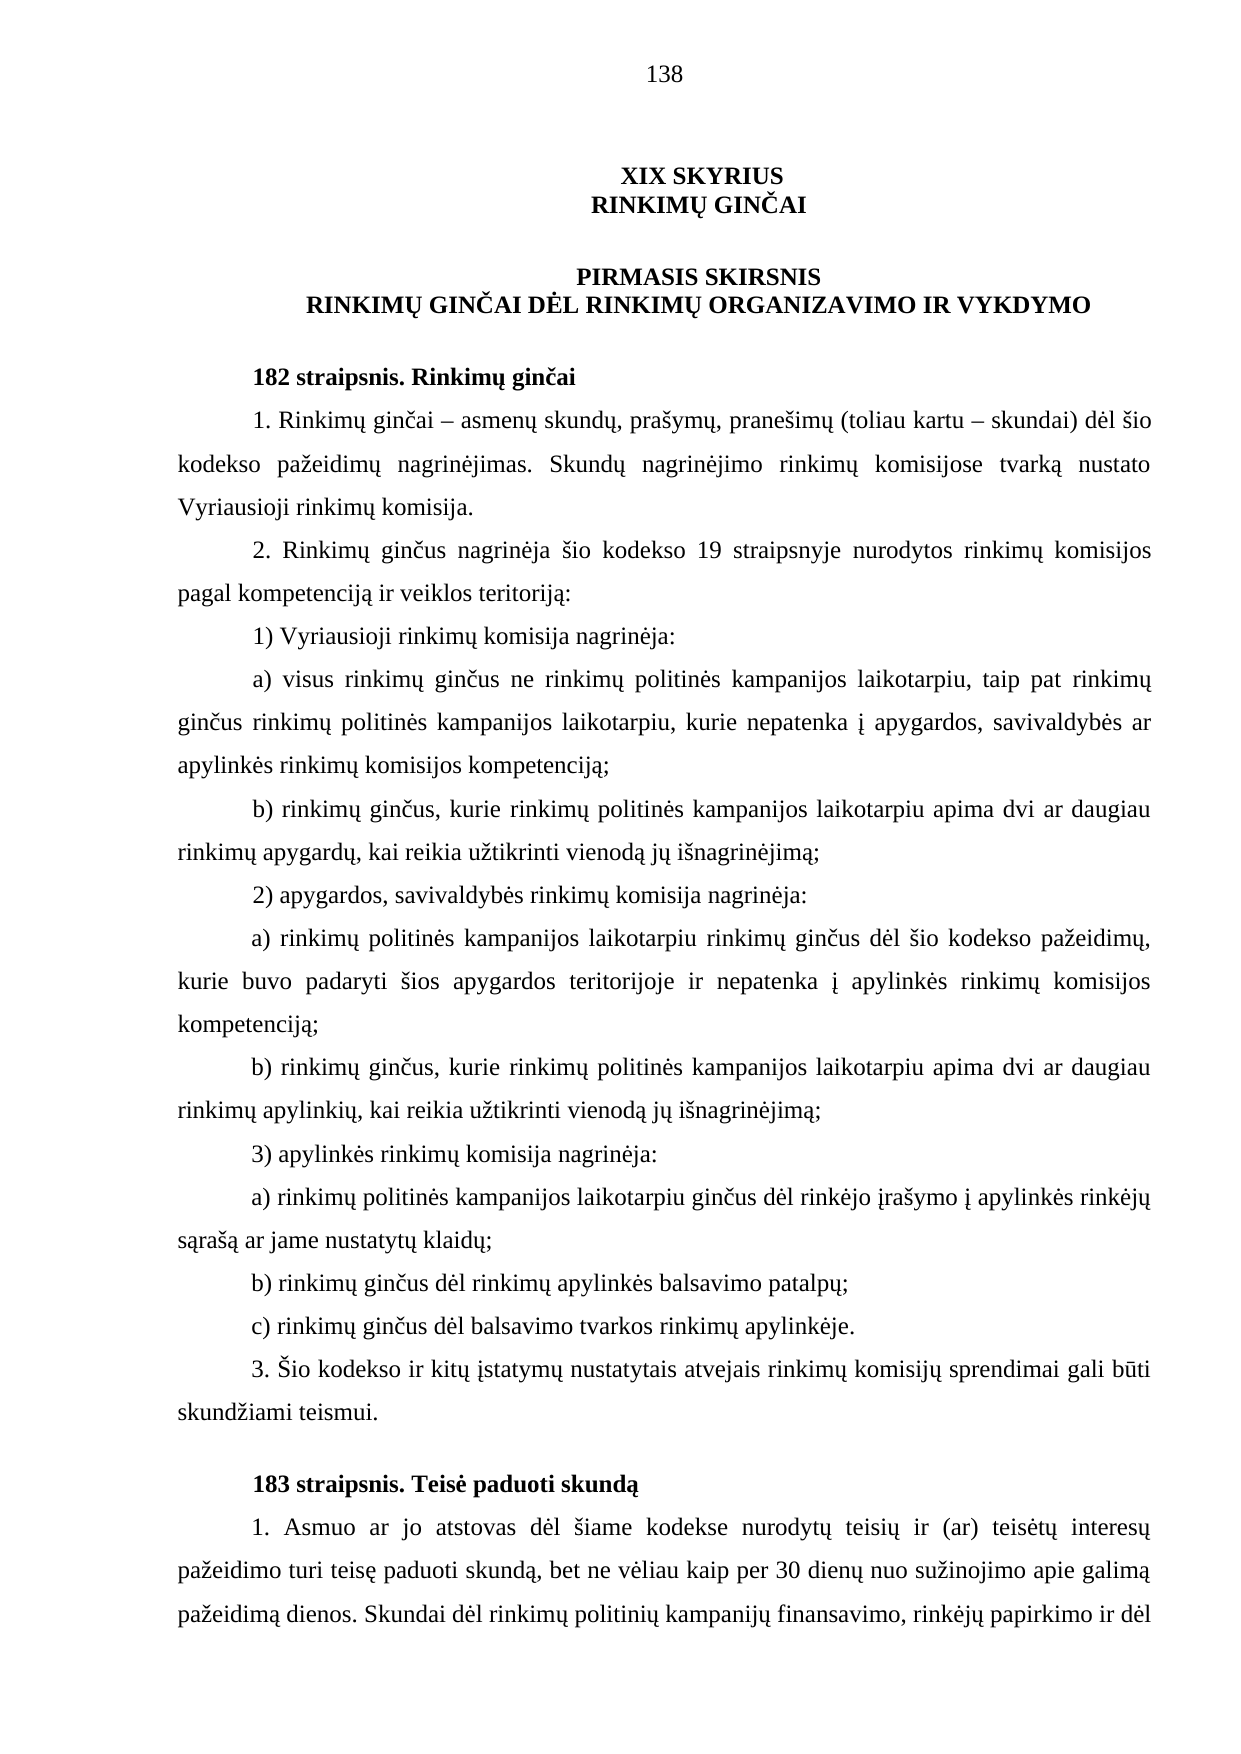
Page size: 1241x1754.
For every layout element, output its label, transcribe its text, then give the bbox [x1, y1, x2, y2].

text 3) apylinkės rinkimų komisija nagrinėja: [177, 1139, 1152, 1167]
text 3. Šio kodekso ir kitų įstatymų nustatytais atvejais rinkimų komisijų sprendimai gali būti skundžiami teismui. [177, 1354, 1152, 1426]
text 2) apygardos, savivaldybės rinkimų komisija nagrinėja: [177, 880, 1152, 909]
text b) rinkimų ginčus dėl rinkimų apylinkės balsavimo patalpų; [177, 1268, 1152, 1297]
text 2. Rinkimų ginčus nagrinėja šio kodekso 19 straipsnyje nurodytos rinkimų komisijos pagal kompetenciją ir veiklos teritoriją: [177, 535, 1152, 607]
text 1. Rinkimų ginčai – asmenų skundų, prašymų, pranešimų (toliau kartu – skundai) dėl šio kodekso pažeidimų nagrinėjimas. Skundų nagrinėjimo rinkimų komisijose tvarką nustato Vyriausioji rinkimų komisija. [177, 406, 1152, 521]
text c) rinkimų ginčus dėl balsavimo tvarkos rinkimų apylinkėje. [177, 1311, 1152, 1340]
text a) rinkimų politinės kampanijos laikotarpiu rinkimų ginčus dėl šio kodekso pažeidimų, kurie buvo padaryti šios apygardos teritorijoje ir nepatenka į apylinkės rinkimų komisijos kompetenciją; [177, 923, 1152, 1038]
text 182 straipsnis. Rinkimų ginčai [177, 362, 1152, 391]
text RINKIMŲ GINČAI [177, 190, 1152, 219]
text b) rinkimų ginčus, kurie rinkimų politinės kampanijos laikotarpiu apima dvi ar daugiau rinkimų apygardų, kai reikia užtikrinti vienodą jų išnagrinėjimą; [177, 794, 1152, 866]
text a) visus rinkimų ginčus ne rinkimų politinės kampanijos laikotarpiu, taip pat rinkimų ginčus rinkimų politinės kampanijos laikotarpiu, kurie nepatenka į apygardos, savivaldybės ar apylinkės rinkimų komisijos kompetenciją; [177, 664, 1152, 779]
text b) rinkimų ginčus, kurie rinkimų politinės kampanijos laikotarpiu apima dvi ar daugiau rinkimų apylinkių, kai reikia užtikrinti vienodą jų išnagrinėjimą; [177, 1052, 1152, 1124]
text 1. Asmuo ar jo atstovas dėl šiame kodekse nurodytų teisių ir (ar) teisėtų interesų pažeidimo turi teisę paduoti skundą, bet ne vėliau kaip per 30 dienų nuo sužinojimo apie galimą pažeidimą dienos. Skundai dėl rinkimų politinių kampanijų finansavimo, rinkėjų papirkimo ir dėl [177, 1512, 1152, 1627]
text a) rinkimų politinės kampanijos laikotarpiu ginčus dėl rinkėjo įrašymo į apylinkės rinkėjų sąrašą ar jame nustatytų klaidų; [177, 1182, 1152, 1254]
text PIRMASIS SKIRSNIS [177, 262, 1152, 291]
text RINKIMŲ GINČAI DĖL RINKIMŲ ORGANIZAVIMO IR VYKDYMO [177, 291, 1152, 319]
text 1) Vyriausioji rinkimų komisija nagrinėja: [177, 621, 1152, 650]
text 183 straipsnis. Teisė paduoti skundą [177, 1469, 1152, 1498]
text XIX SKYRIUS [177, 161, 1152, 190]
